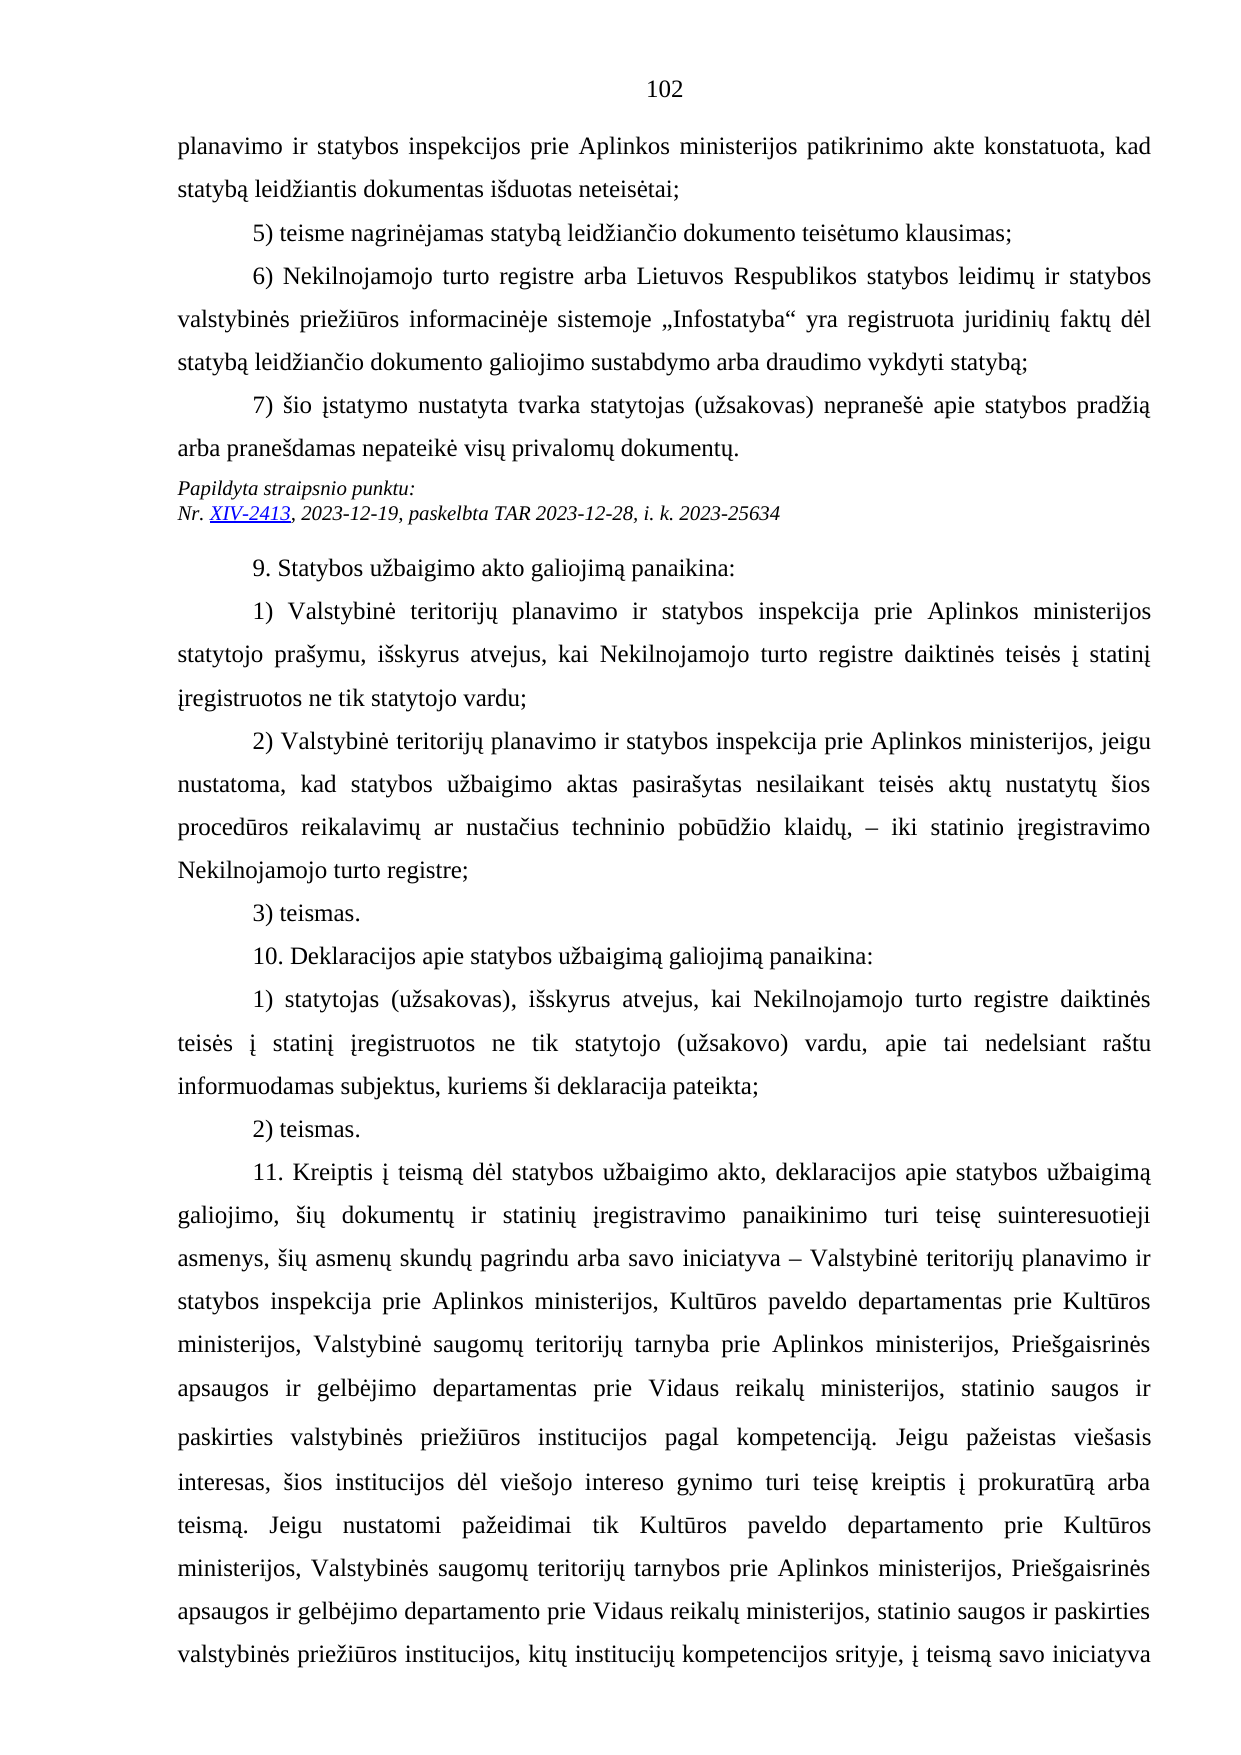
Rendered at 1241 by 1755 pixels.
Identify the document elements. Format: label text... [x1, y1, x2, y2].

text 10. Deklaracijos apie statybos užbaigimą galiojimą panaikina: [177, 941, 1152, 970]
text 9. Statybos užbaigimo akto galiojimą panaikina: [177, 553, 1152, 582]
text 1) statytojas (užsakovas), išskyrus atvejus, kai Nekilnojamojo turto registre daiktinės teisės į statinį įregistruotos ne tik statytojo (užsakovo) vardu, apie tai nedelsiant raštu informuodamas subjektus, kuriems ši deklaracija pateikta; [177, 984, 1152, 1099]
text 3) teismas. [177, 898, 1152, 927]
text 1) Valstybinė teritorijų planavimo ir statybos inspekcija prie Aplinkos ministerijos statytojo prašymu, išskyrus atvejus, kai Nekilnojamojo turto registre daiktinės teisės į statinį įregistruotos ne tik statytojo vardu; [177, 596, 1152, 711]
text 7) šio įstatymo nustatyta tvarka statytojas (užsakovas) nepranešė apie statybos pradžią arba pranešdamas nepateikė visų privalomų dokumentų. [177, 390, 1152, 462]
text 6) Nekilnojamojo turto registre arba Lietuvos Respublikos statybos leidimų ir statybos valstybinės priežiūros informacinėje sistemoje „Infostatyba“ yra registruota juridinių faktų dėl statybą leidžiančio dokumento galiojimo sustabdymo arba draudimo vykdyti statybą; [177, 261, 1152, 376]
text 2) teismas. [177, 1114, 1152, 1143]
text 5) teisme nagrinėjamas statybą leidžiančio dokumento teisėtumo klausimas; [177, 218, 1152, 246]
text Nr. XIV-2413, 2023-12-19, paskelbta TAR 2023-12-28, i. k. 2023-25634 [177, 500, 1152, 524]
text Papildyta straipsnio punktu: [177, 476, 1152, 500]
text planavimo ir statybos inspekcijos prie Aplinkos ministerijos patikrinimo akte konstatuota, kad statybą leidžiantis dokumentas išduotas neteisėtai; [177, 131, 1152, 203]
text 11. Kreiptis į teismą dėl statybos užbaigimo akto, deklaracijos apie statybos užbaigimą galiojimo, šių dokumentų ir statinių įregistravimo panaikinimo turi teisę suinteresuotieji asmenys, šių asmenų skundų pagrindu arba savo iniciatyva – Valstybinė teritorijų planavimo ir statybos inspekcija prie Aplinkos ministerijos, Kultūros paveldo departamentas prie Kultūros ministerijos, Valstybinė saugomų teritorijų tarnyba prie Aplinkos ministerijos, Priešgaisrinės apsaugos ir gelbėjimo departamentas prie Vidaus reikalų ministerijos, statinio saugos ir paskirties valstybinės priežiūros institucijos pagal kompetenciją. Jeigu pažeistas viešasis interesas, šios institucijos dėl viešojo intereso gynimo turi teisę kreiptis į prokuratūrą arba teismą. Jeigu nustatomi pažeidimai tik Kultūros paveldo departamento prie Kultūros ministerijos, Valstybinės saugomų teritorijų tarnybos prie Aplinkos ministerijos, Priešgaisrinės apsaugos ir gelbėjimo departamento prie Vidaus reikalų ministerijos, statinio saugos ir paskirties valstybinės priežiūros institucijos, kitų institucijų kompetencijos srityje, į teismą savo iniciatyva [177, 1157, 1152, 1668]
text 2) Valstybinė teritorijų planavimo ir statybos inspekcija prie Aplinkos ministerijos, jeigu nustatoma, kad statybos užbaigimo aktas pasirašytas nesilaikant teisės aktų nustatytų šios procedūros reikalavimų ar nustačius techninio pobūdžio klaidų, – iki statinio įregistravimo Nekilnojamojo turto registre; [177, 726, 1152, 884]
